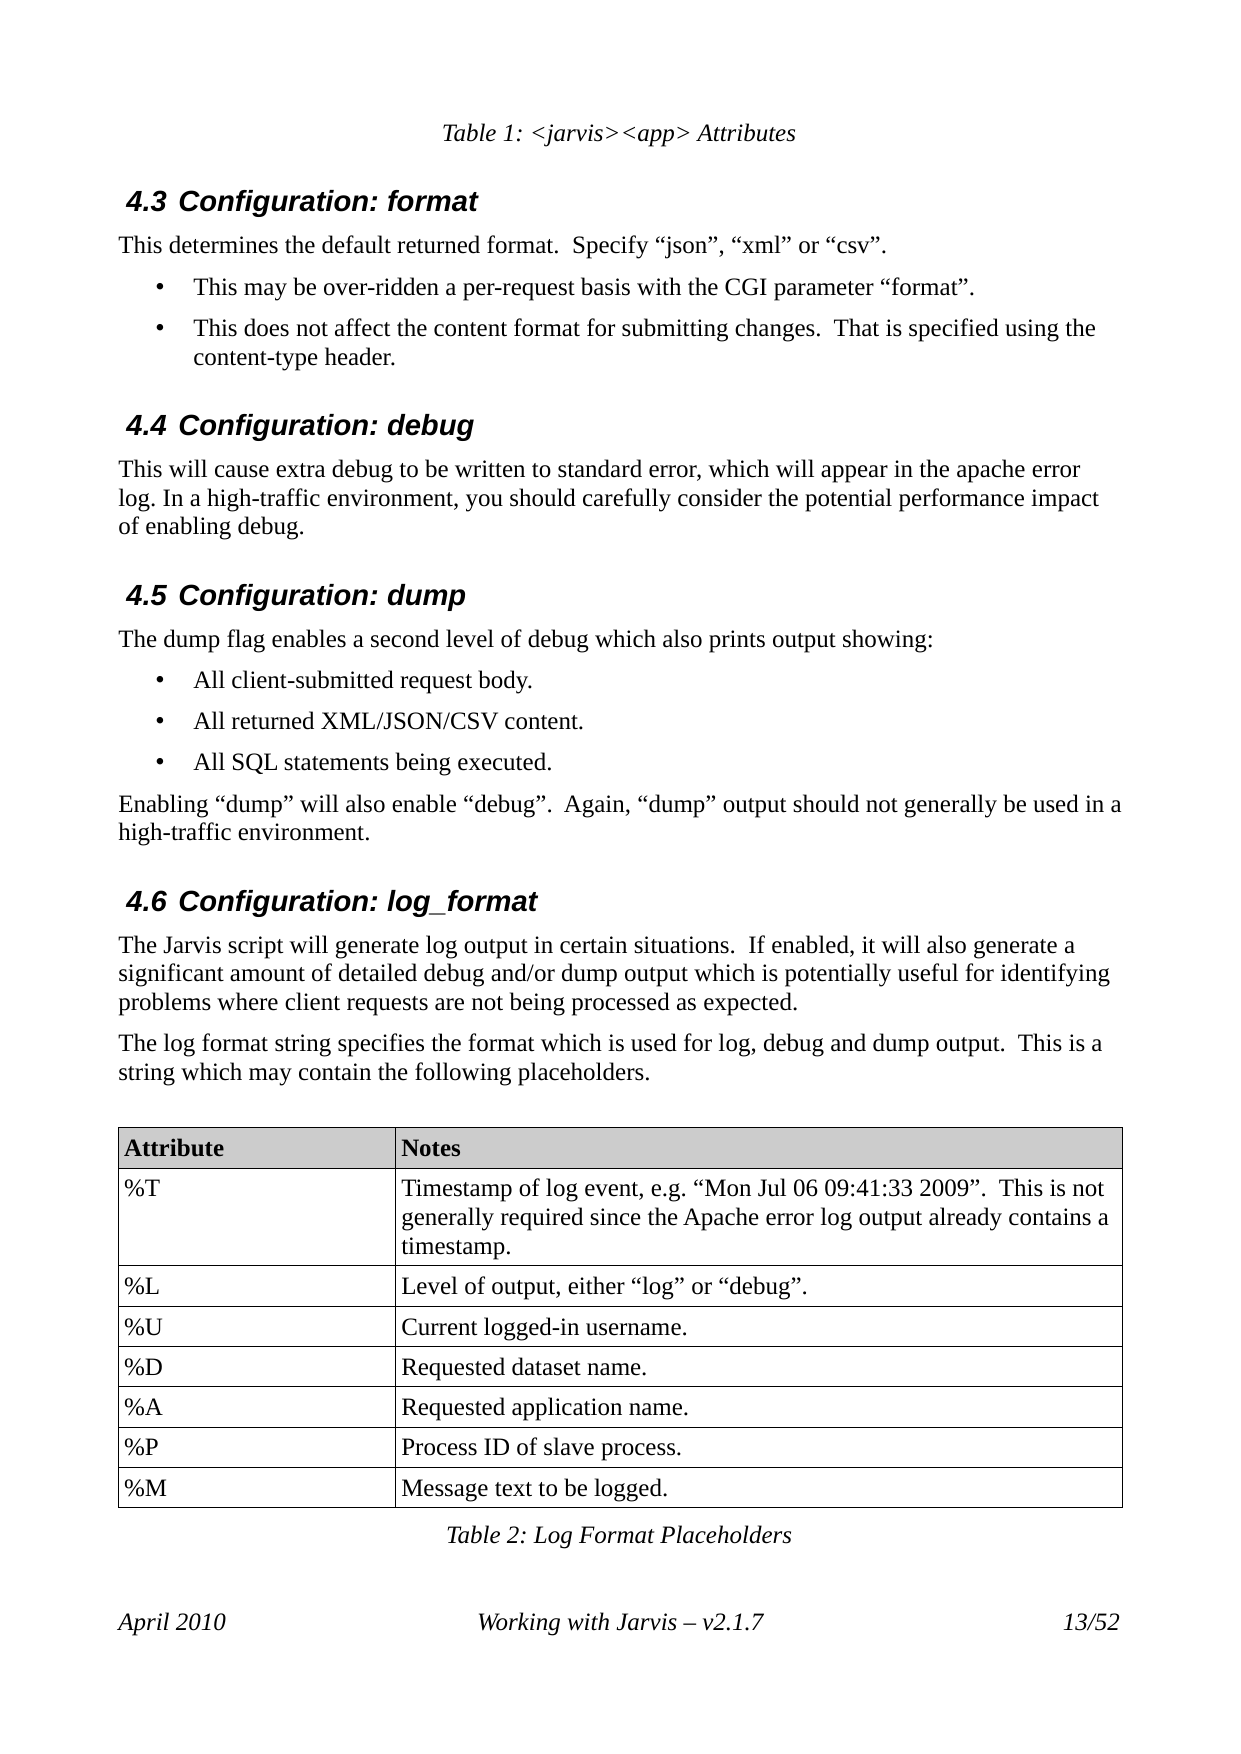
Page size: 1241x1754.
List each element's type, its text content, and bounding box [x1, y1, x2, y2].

text Table 2: Log Format Placeholders [118, 1520, 1122, 1549]
subtitle Configuration: format [118, 184, 1122, 218]
table_cell Requested application name. [396, 1387, 1122, 1427]
table_cell Timestamp of log event, e.g. “Mon Jul 06 09:41:33 2009”. This is not generally required since the Apache error log output already contains a timestamp. [396, 1169, 1122, 1265]
table_cell %M [119, 1468, 395, 1507]
text This determines the default returned format. Specify “json”, “xml” or “csv”. [118, 230, 1122, 259]
table_cell Requested dataset name. [396, 1347, 1122, 1386]
table_cell %D [119, 1347, 395, 1386]
table_cell Level of output, either “log” or “debug”. [396, 1266, 1122, 1306]
table_cell %U [119, 1307, 395, 1346]
text The Jarvis script will generate log output in certain situations. If enabled, it will also generate a significant amount of detailed debug and/or dump output which is potentially useful for identifying problems where client requests are not being processed as expected. [118, 930, 1122, 1016]
list This does not affect the content format for submitting changes. That is specified using the content-type header. [156, 313, 1122, 370]
table_cell Message text to be logged. [396, 1468, 1122, 1507]
table_cell %L [119, 1266, 395, 1306]
subtitle Configuration: log_format [118, 884, 1122, 917]
table_cell %A [119, 1387, 395, 1427]
table_cell %P [119, 1428, 395, 1467]
text Enabling “dump” will also enable “debug”. Again, “dump” output should not generally be used in a high-traffic environment. [118, 789, 1122, 846]
table_header Notes [396, 1128, 1122, 1168]
list All SQL statements being executed. [156, 747, 1122, 776]
table_cell Process ID of slave process. [396, 1428, 1122, 1467]
text This will cause extra debug to be written to standard error, which will appear in the apache error log. In a high-traffic environment, you should carefully consider the potential performance impact of enabling debug. [118, 454, 1122, 540]
text The dump flag enables a second level of debug which also prints output showing: [118, 624, 1122, 652]
table_cell %T [119, 1169, 395, 1265]
table_cell Current logged-in username. [396, 1307, 1122, 1346]
list All returned XML/JSON/CSV content. [156, 706, 1122, 735]
subtitle Configuration: dump [118, 578, 1122, 611]
table_header Attribute [119, 1128, 395, 1168]
list This may be over-ridden a per-request basis with the CGI parameter “format”. [156, 272, 1122, 300]
text Table 1: <jarvis><app> Attributes [118, 118, 1122, 147]
subtitle Configuration: debug [118, 408, 1122, 441]
list All client-submitted request body. [156, 665, 1122, 694]
text The log format string specifies the format which is used for log, debug and dump output. This is a string which may contain the following placeholders. [118, 1028, 1122, 1086]
